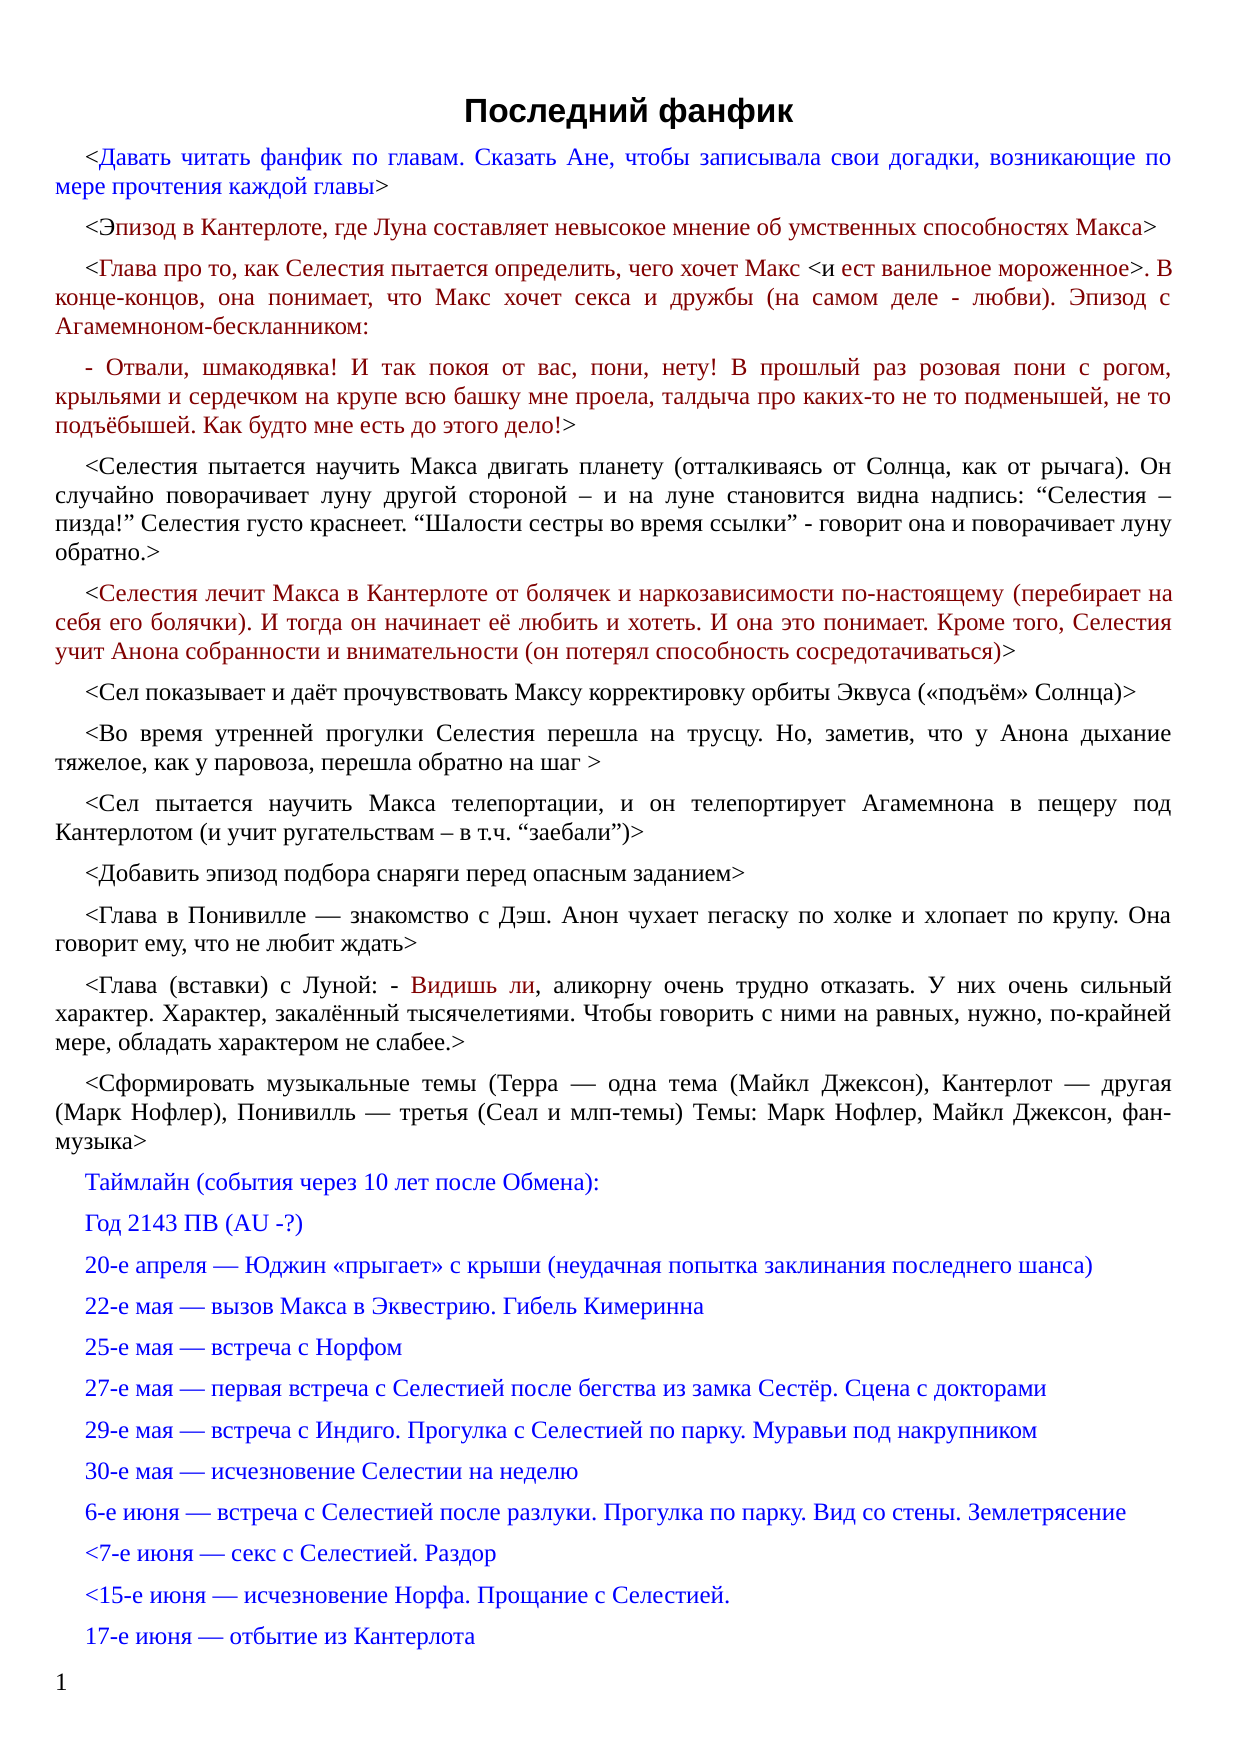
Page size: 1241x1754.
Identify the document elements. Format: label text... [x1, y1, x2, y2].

text Таймлайн (события через 10 лет после Обмена): [55, 1167, 1173, 1196]
text 25-е мая — встреча с Норфом [55, 1332, 1173, 1361]
text 6-е июня — встреча с Селестией после разлуки. Прогулка по парку. Вид со стены. Землетрясение [55, 1497, 1173, 1526]
text <Сел пытается научить Макса телепортации, и он телепортирует Агамемнона в пещеру под Кантерлотом (и учит ругательствам – в т.ч. “заебали”)> [55, 788, 1173, 846]
text 17-е июня — отбытие из Кантерлота [55, 1621, 1173, 1650]
text 27-е мая — первая встреча с Селестией после бегства из замка Сестёр. Сцена с докторами [55, 1373, 1173, 1402]
text 29-е мая — встреча с Индиго. Прогулка с Селестией по парку. Муравьи под накрупником [55, 1415, 1173, 1443]
text <Добавить эпизод подбора снаряги перед опасным заданием> [55, 858, 1173, 887]
text <Глава в Понивилле — знакомство с Дэш. Анон чухает пегаску по холке и хлопает по крупу. Она говорит ему, что не любит ждать> [55, 900, 1173, 957]
text Год 2143 ПВ (AU -?) [55, 1208, 1173, 1237]
text <7-е июня — секс с Селестией. Раздор [55, 1538, 1173, 1567]
text <Эпизод в Кантерлоте, где Луна составляет невысокое мнение об умственных способностях Макса> [55, 212, 1173, 241]
text 22-е мая — вызов Макса в Эквестрию. Гибель Кимеринна [55, 1291, 1173, 1320]
text <Глава про то, как Селестия пытается определить, чего хочет Макс <и ест ванильное мороженное>. В конце-концов, она понимает, что Макс хочет секса и дружбы (на самом деле - любви). Эпизод с Агамемноном-бескланником: [55, 253, 1173, 340]
text <Глава (вставки) с Луной: - Видишь ли, аликорну очень трудно отказать. У них очень сильный характер. Характер, закалённый тысячелетиями. Чтобы говорить с ними на равных, нужно, по-крайней мере, обладать характером не слабее.> [55, 970, 1173, 1056]
text - Отвали, шмакодявка! И так покоя от вас, пони, нету! В прошлый раз розовая пони с рогом, крыльями и сердечком на крупе всю башку мне проела, талдыча про каких-то не то подменышей, не то подъёбышей. Как будто мне есть до этого дело!> [55, 352, 1173, 438]
text <Сформировать музыкальные темы (Терра — одна тема (Майкл Джексон), Кантерлот — другая (Марк Нофлер), Понивилль — третья (Сеал и млп-темы) Темы: Марк Нофлер, Майкл Джексон, фан-музыка> [55, 1068, 1173, 1155]
text <15-е июня — исчезновение Норфа. Прощание с Селестией. [55, 1580, 1173, 1608]
text <Во время утренней прогулки Селестия перешла на трусцу. Но, заметив, что у Анона дыхание тяжелое, как у паровоза, перешла обратно на шаг > [55, 718, 1173, 776]
text <Селестия пытается научить Макса двигать планету (отталкиваясь от Солнца, как от рычага). Он случайно поворачивает луну другой стороной – и на луне становится видна надпись: “Селестия – пизда!” Селестия густо краснеет. “Шалости сестры во время ссылки” - говорит она и поворачивает луну обратно.> [55, 451, 1173, 566]
text <Сел показывает и даёт прочувствовать Максу корректировку орбиты Эквуса («подъём» Солнца)> [55, 677, 1173, 706]
text 20-е апреля — Юджин «прыгает» с крыши (неудачная попытка заклинания последнего шанса) [55, 1250, 1173, 1278]
subtitle Последний фанфик [55, 91, 1173, 130]
text <Давать читать фанфик по главам. Сказать Ане, чтобы записывала свои догадки, возникающие по мере прочтения каждой главы> [55, 142, 1173, 200]
text 30-е мая — исчезновение Селестии на неделю [55, 1456, 1173, 1485]
text <Селестия лечит Макса в Кантерлоте от болячек и наркозависимости по-настоящему (перебирает на себя его болячки). И тогда он начинает её любить и хотеть. И она это понимает. Кроме того, Селестия учит Анона собранности и внимательности (он потерял способность сосредотачиваться)> [55, 578, 1173, 665]
